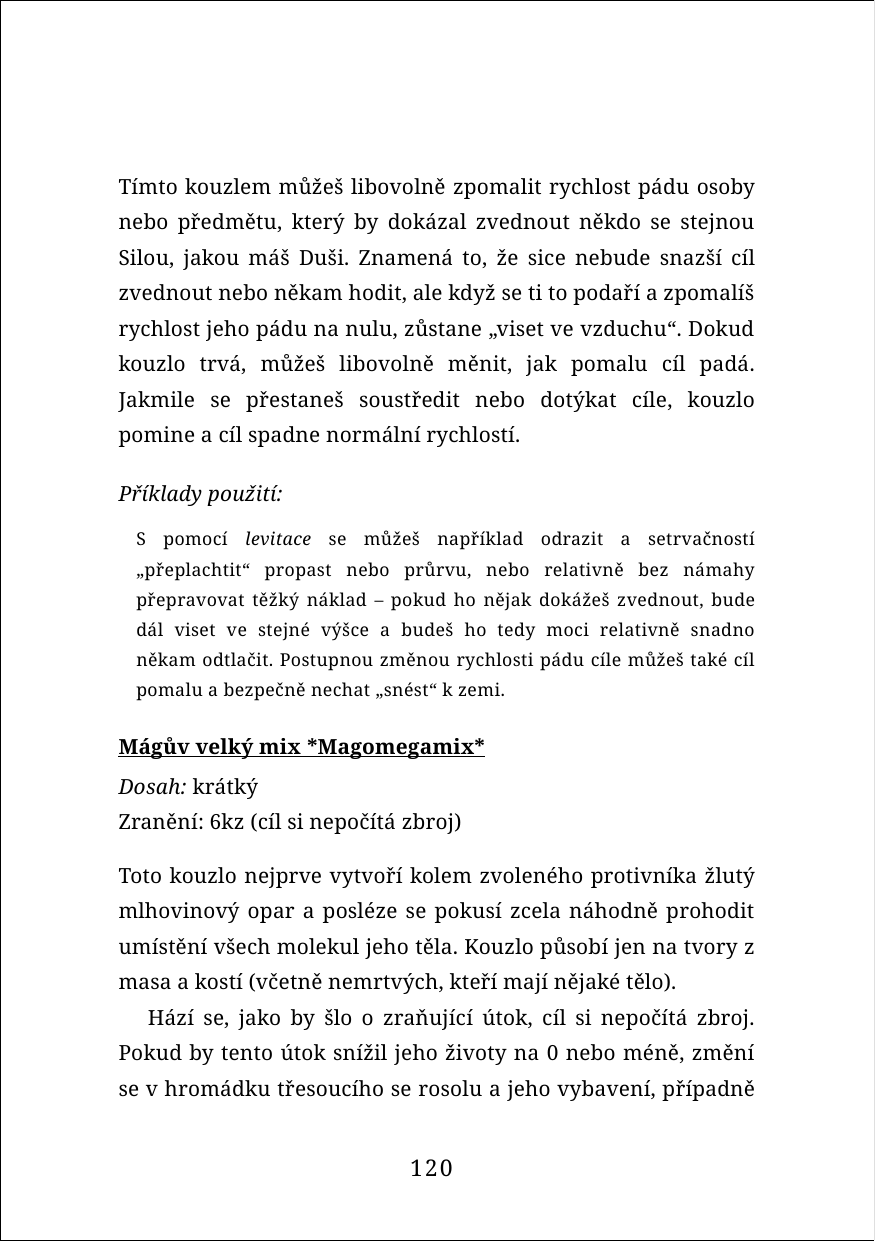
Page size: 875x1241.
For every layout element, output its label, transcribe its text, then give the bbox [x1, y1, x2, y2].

text Příklady použití: [118, 479, 756, 508]
text Toto kouzlo nejprve vytvoří kolem zvoleného protivníka žlutý mlhovinový opar a posléze se pokusí zcela náhodně prohodit umístění všech molekul jeho těla. Kouzlo působí jen na tvory z masa a kostí (včetně nemrtvých, kteří mají nějaké tělo). Hází se, jako by šlo o zraňující útok, cíl si nepočítá zbroj. Pokud by tento útok snížil jeho životy na 0 nebo méně, změní se v hromádku třesoucího se rosolu a jeho vybavení, případně [118, 861, 756, 1102]
text S pomocí levitace se můžeš například odrazit a setrvačností „přeplachtit“ propast nebo průrvu, nebo relativně bez námahy přepravovat těžký náklad – pokud ho nějak dokážeš zvednout, bude dál viset ve stejné výšce a budeš ho tedy moci relativně snadno někam odtlačit. Postupnou změnou rychlosti pádu cíle můžeš také cíl pomalu a bezpečně nechat „snést“ k zemi. [136, 527, 756, 702]
subtitle Mágův velký mix *Magomegamix* [118, 732, 756, 760]
text Dosah: krátký Zranění: 6kz (cíl si nepočítá zbroj) [118, 772, 756, 836]
text Tímto kouzlem můžeš libovolně zpomalit rychlost pádu osoby nebo předmětu, který by dokázal zvednout někdo se stejnou Silou, jakou máš Duši. Znamená to, že sice nebude snazší cíl zvednout nebo někam hodit, ale když se ti to podaří a zpomalíš rychlost jeho pádu na nulu, zůstane „viset ve vzduchu“. Dokud kouzlo trvá, můžeš libovolně měnit, jak pomalu cíl padá. Jakmile se přestaneš soustředit nebo dotýkat cíle, kouzlo pomine a cíl spadne normální rychlostí. [118, 172, 756, 449]
